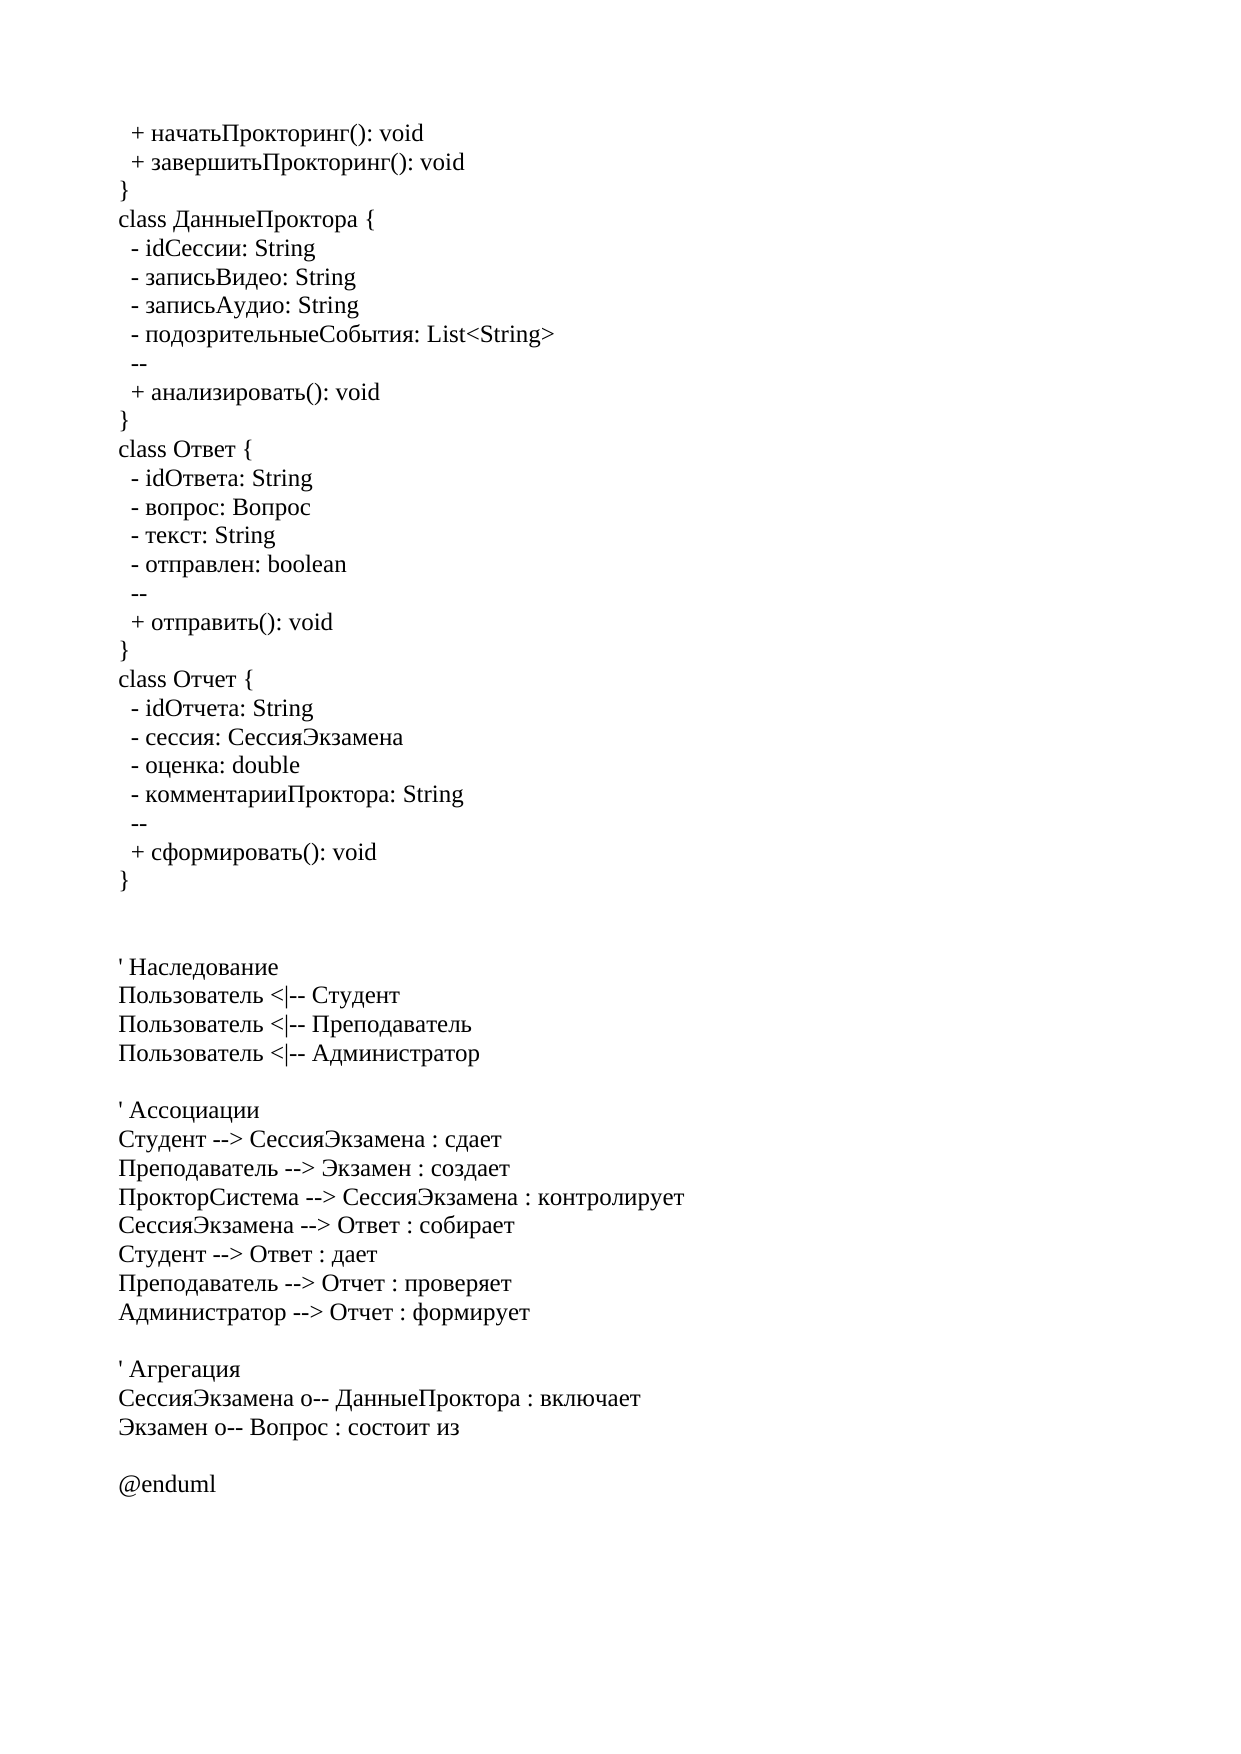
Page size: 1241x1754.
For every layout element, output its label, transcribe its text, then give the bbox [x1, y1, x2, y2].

text Студент --> Ответ : дает [118, 1239, 1122, 1268]
text - оценка: double [118, 751, 1122, 779]
text Экзамен o-- Вопрос : состоит из [118, 1412, 1122, 1441]
text - idОтчета: String [118, 693, 1122, 722]
text + завершитьПрокторинг(): void [118, 147, 1122, 176]
text - записьВидео: String [118, 262, 1122, 291]
text - сессия: СессияЭкзамена [118, 722, 1122, 751]
text class ДанныеПроктора { [118, 204, 1122, 233]
text -- [118, 808, 1122, 837]
text + анализировать(): void [118, 377, 1122, 406]
text + сформировать(): void [118, 837, 1122, 866]
text class Отчет { [118, 664, 1122, 693]
text - записьАудио: String [118, 291, 1122, 319]
text Преподаватель --> Экзамен : создает [118, 1153, 1122, 1182]
text } [118, 406, 1122, 434]
text СессияЭкзамена --> Ответ : собирает [118, 1211, 1122, 1239]
text Администратор --> Отчет : формирует [118, 1297, 1122, 1326]
text - idОтвета: String [118, 463, 1122, 492]
text } [118, 636, 1122, 664]
text - подозрительныеСобытия: List<String> [118, 319, 1122, 348]
text ' Агрегация [118, 1354, 1122, 1383]
text @enduml [118, 1469, 1122, 1498]
text - вопрос: Вопрос [118, 492, 1122, 521]
text - idСессии: String [118, 233, 1122, 262]
text -- [118, 578, 1122, 607]
text Преподаватель --> Отчет : проверяет [118, 1268, 1122, 1297]
text + отправить(): void [118, 607, 1122, 636]
text ' Наследование [118, 952, 1122, 981]
text - текст: String [118, 521, 1122, 549]
text -- [118, 348, 1122, 377]
text ' Ассоциации [118, 1096, 1122, 1124]
text } [118, 176, 1122, 204]
text Пользователь <|-- Администратор [118, 1038, 1122, 1067]
text Пользователь <|-- Преподаватель [118, 1009, 1122, 1038]
text + начатьПрокторинг(): void [118, 118, 1122, 147]
text СессияЭкзамена o-- ДанныеПроктора : включает [118, 1383, 1122, 1412]
text Студент --> СессияЭкзамена : сдает [118, 1124, 1122, 1153]
text } [118, 866, 1122, 894]
text - отправлен: boolean [118, 549, 1122, 578]
text ПрокторСистема --> СессияЭкзамена : контролирует [118, 1182, 1122, 1211]
text - комментарииПроктора: String [118, 779, 1122, 808]
text Пользователь <|-- Студент [118, 981, 1122, 1009]
text class Ответ { [118, 434, 1122, 463]
